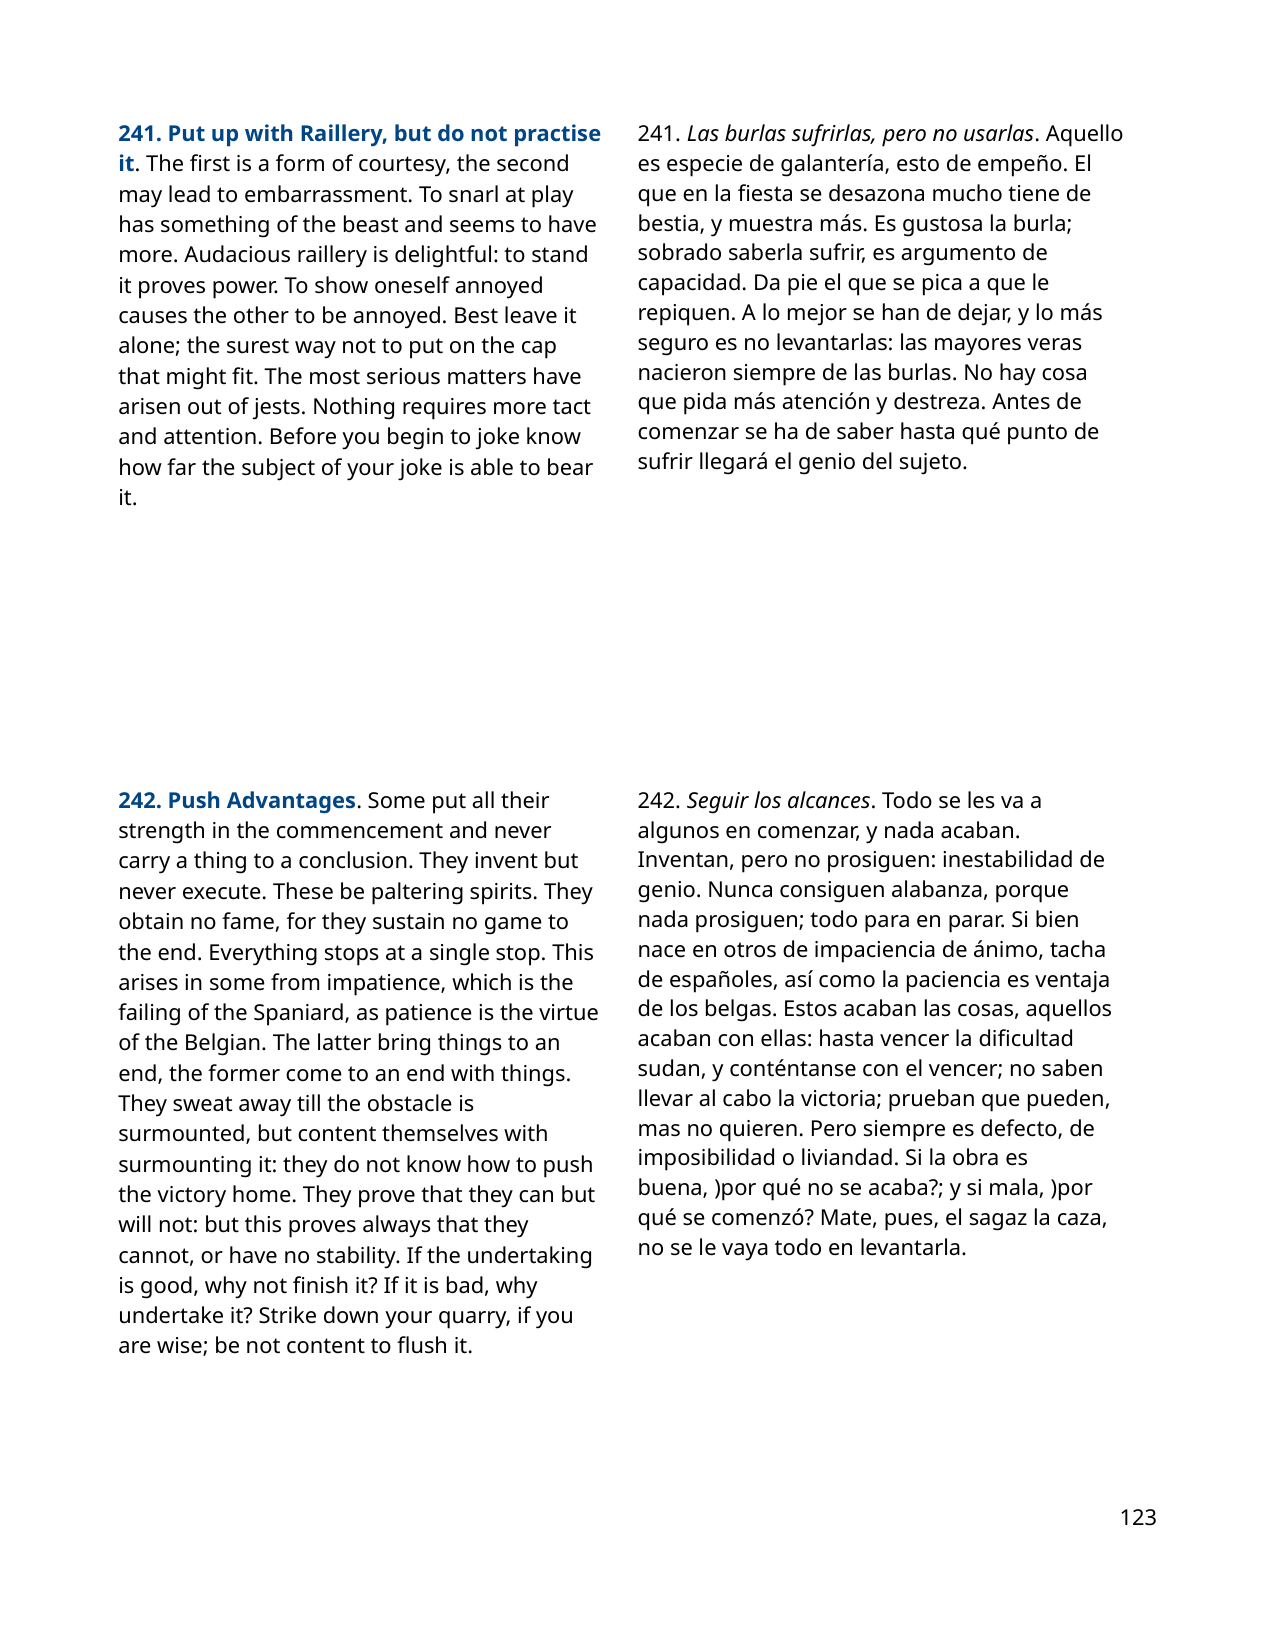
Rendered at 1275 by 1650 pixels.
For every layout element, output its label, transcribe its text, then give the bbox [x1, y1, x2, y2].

table_cell 242. Seguir los alcances. Todo se les va a algunos en comenzar, y nada acaban. Inventan, pero no prosiguen: inestabilidad de genio. Nunca consiguen alabanza, porque nada prosiguen; todo para en parar. Si bien nace en otros de impaciencia de ánimo, tacha de españoles, así como la paciencia es ventaja de los belgas. Estos acaban las cosas, aquellos acaban con ellas: hasta vencer la dificultad sudan, y conténtanse con el vencer; no saben llevar al cabo la victoria; prueban que pueden, mas no quieren. Pero siempre es defecto, de imposibilidad o liviandad. Si la obra es buena, )por qué no se acaba?; y si mala, )por qué se comenzó? Mate, pues, el sagaz la caza, no se le vaya todo en levantarla. [638, 785, 1157, 1421]
table_cell 241. Put up with Raillery, but do not practise it. The first is a form of courtesy, the second may lead to embarrassment. To snarl at play has something of the beast and seems to have more. Audacious raillery is delightful: to stand it proves power. To show oneself annoyed causes the other to be annoyed. Best leave it alone; the surest way not to put on the cap that might fit. The most serious matters have arisen out of jests. Nothing requires more tact and attention. Before you begin to joke know how far the subject of your joke is able to bear it. [118, 118, 637, 785]
table_cell 241. Las burlas sufrirlas, pero no usarlas. Aquello es especie de galantería, esto de empeño. El que en la fiesta se desazona mucho tiene de bestia, y muestra más. Es gustosa la burla; sobrado saberla sufrir, es argumento de capacidad. Da pie el que se pica a que le repiquen. A lo mejor se han de dejar, y lo más seguro es no levantarlas: las mayores veras nacieron siempre de las burlas. No hay cosa que pida más atención y destreza. Antes de comenzar se ha de saber hasta qué punto de sufrir llegará el genio del sujeto. [638, 118, 1157, 785]
table_cell 242. Push Advantages. Some put all their strength in the commencement and never carry a thing to a conclusion. They invent but never execute. These be paltering spirits. They obtain no fame, for they sustain no game to the end. Everything stops at a single stop. This arises in some from impatience, which is the failing of the Spaniard, as patience is the virtue of the Belgian. The latter bring things to an end, the former come to an end with things. They sweat away till the obstacle is surmounted, but content themselves with surmounting it: they do not know how to push the victory home. They prove that they can but will not: but this proves always that they cannot, or have no stability. If the undertaking is good, why not finish it? If it is bad, why undertake it? Strike down your quarry, if you are wise; be not content to flush it. [118, 785, 637, 1421]
